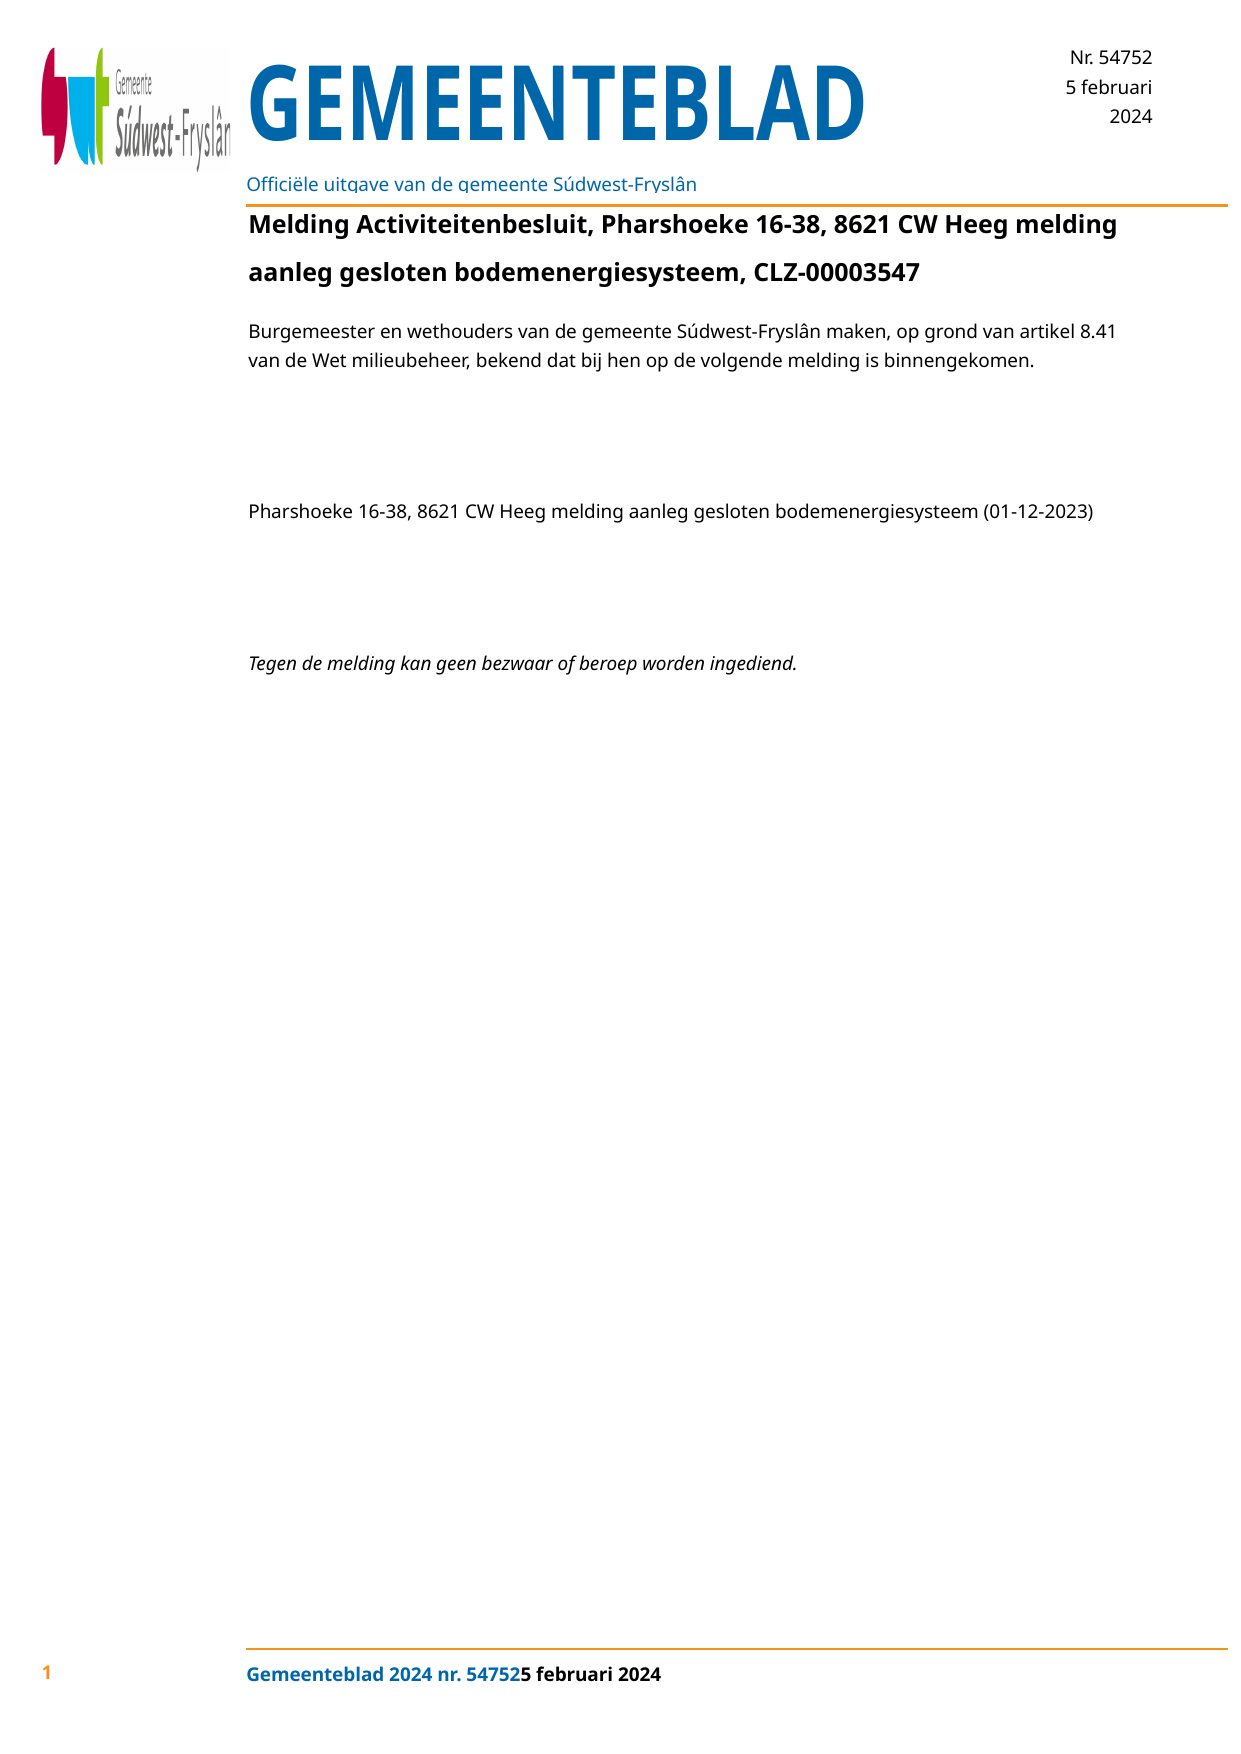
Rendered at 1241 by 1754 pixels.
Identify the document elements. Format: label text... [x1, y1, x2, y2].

text Burgemeester en wethouders van de gemeente Súdwest-Fryslân maken, op grond van artikel 8.41 van de Wet milieubeheer, bekend dat bij hen op de volgende melding is binnengekomen. [248, 318, 1152, 373]
text Melding Activiteitenbesluit, Pharshoeke 16-38, 8621 CW Heeg melding aanleg gesloten bodemenergiesysteem, CLZ-00003547 [248, 207, 1152, 288]
picture [41, 47, 231, 172]
text Pharshoeke 16-38, 8621 CW Heeg melding aanleg gesloten bodemenergiesysteem (01-12-2023) [248, 499, 1152, 524]
text Tegen de melding kan geen bezwaar of beroep worden ingediend. [248, 650, 1152, 676]
